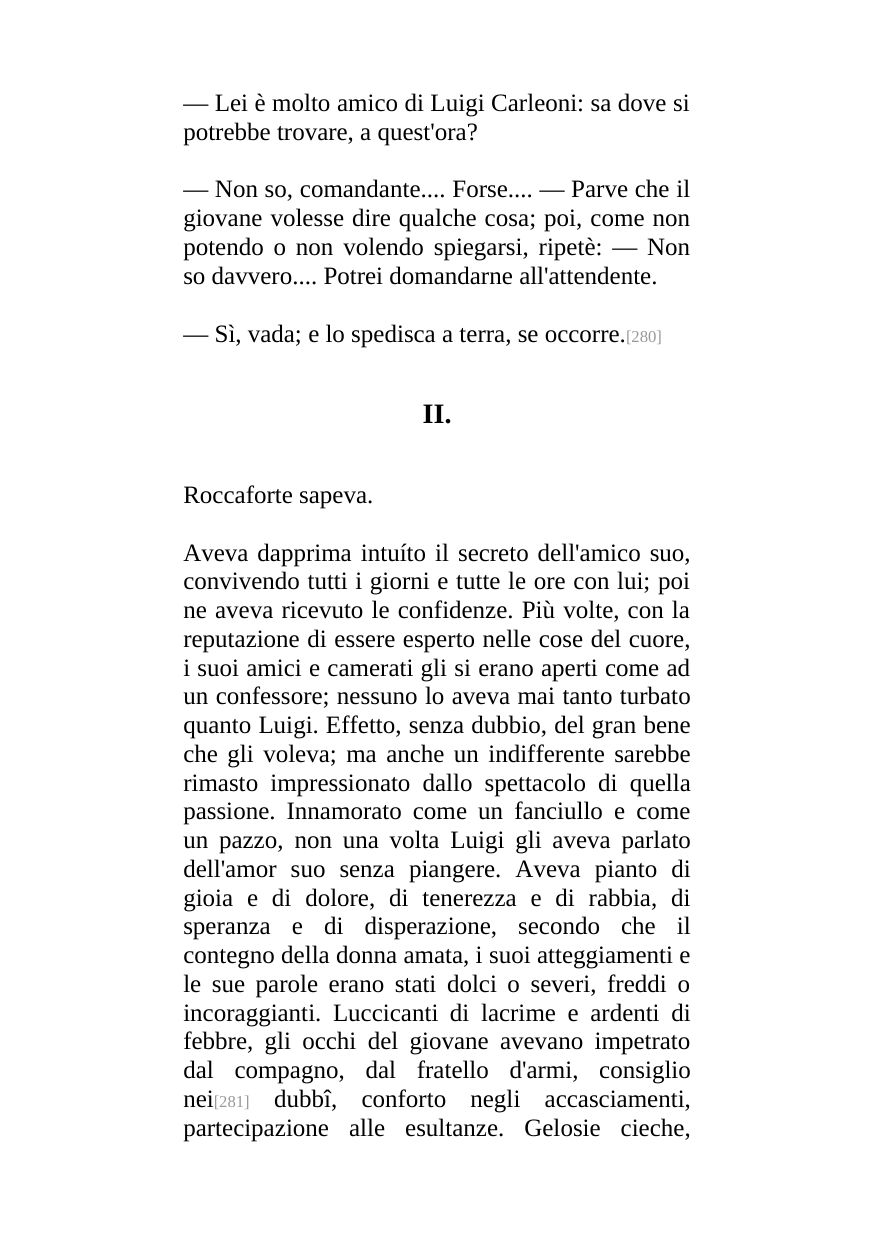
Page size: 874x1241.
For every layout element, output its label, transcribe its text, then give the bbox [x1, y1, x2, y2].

text Aveva dapprima intuíto il secreto dell'amico suo, convivendo tutti i giorni e tutte le ore con lui; poi ne aveva ricevuto le confidenze. Più volte, con la reputazione di essere esperto nelle cose del cuore, i suoi amici e camerati gli si erano aperti come ad un confessore; nessuno lo aveva mai tanto turbato quanto Luigi. Effetto, senza dubbio, del gran bene che gli voleva; ma anche un indifferente sarebbe rimasto impressionato dallo spettacolo di quella passione. Innamorato come un fanciullo e come un pazzo, non una volta Luigi gli aveva parlato dell'amor suo senza piangere. Aveva pianto di gioia e di dolore, di tenerezza e di rabbia, di speranza e di disperazione, secondo che il contegno della donna amata, i suoi atteggiamenti e le sue parole erano stati dolci o severi, freddi o incoraggianti. Luccicanti di lacrime e ardenti di febbre, gli occhi del giovane avevano impetrato dal compagno, dal fratello d'armi, consiglio nei[281] dubbî, conforto negli accasciamenti, partecipazione alle esultanze. Gelosie cieche, [183, 538, 691, 1141]
subtitle II. [183, 397, 691, 430]
text — Non so, comandante.... Forse.... — Parve che il giovane volesse dire qualche cosa; poi, come non potendo o non volendo spiegarsi, ripetè: — Non so davvero.... Potrei domandarne all'attendente. [183, 174, 691, 289]
text Roccaforte sapeva. [183, 480, 691, 508]
text — Sì, vada; e lo spedisca a terra, se occorre.[280] [183, 319, 691, 347]
text — Lei è molto amico di Luigi Carleoni: sa dove si potrebbe trovare, a quest'ora? [183, 88, 691, 145]
